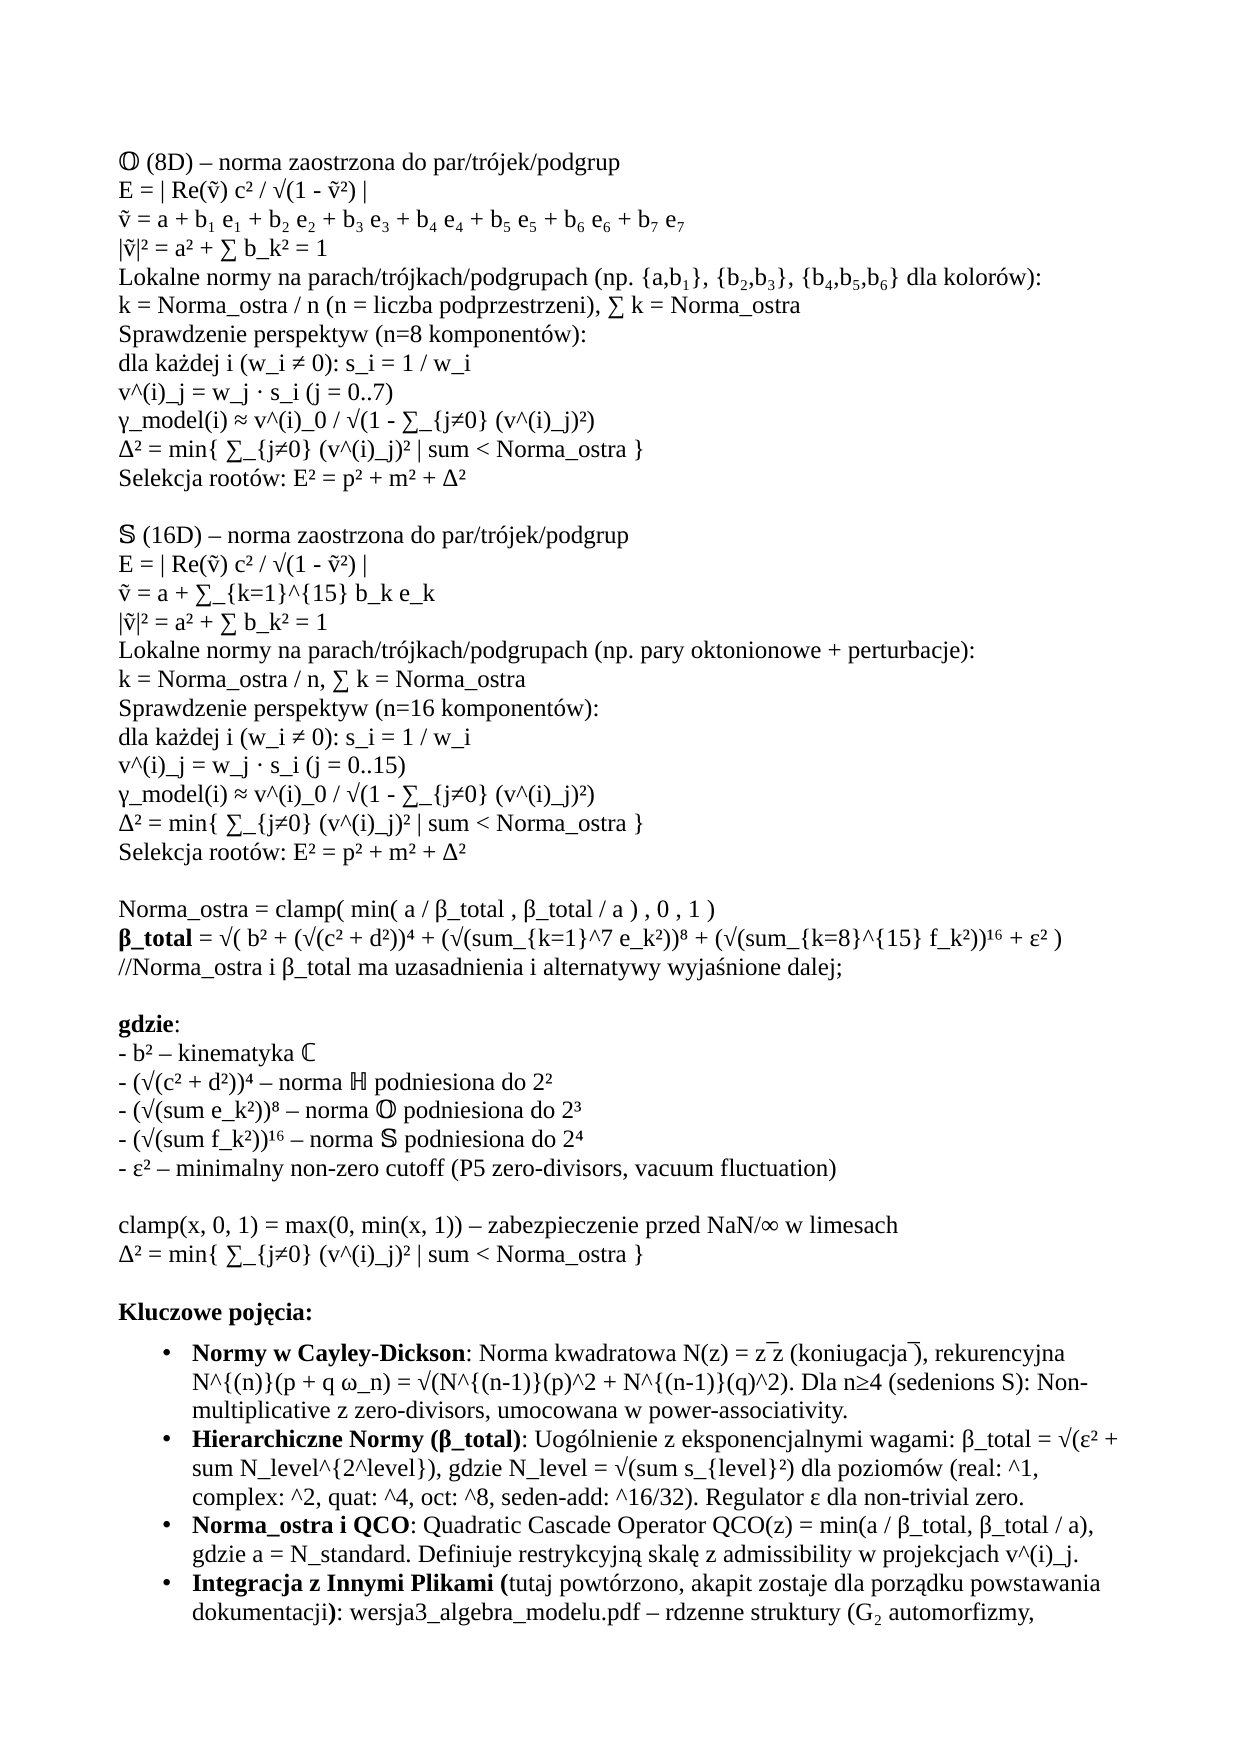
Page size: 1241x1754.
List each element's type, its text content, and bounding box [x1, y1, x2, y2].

list Norma_ostra i QCO: Quadratic Cascade Operator QCO(z) = min(a / β_total, β_total / a), gdzie a = N_standard. Definiuje restrykcyjną skalę z admissibility w projekcjach v^(i)_j. [162, 1511, 1122, 1568]
list Normy w Cayley-Dickson: Norma kwadratowa N(z) = z ̅z (koniugacja ̅), rekurencyjna N^{(n)}(p + q ω_n) = √(N^{(n-1)}(p)^2 + N^{(n-1)}(q)^2). Dla n≥4 (sedenions S): Non-multiplicative z zero-divisors, umocowana w power-associativity. [162, 1338, 1122, 1424]
text gdzie: - b² – kinematyka ℂ - (√(c² + d²))⁴ – norma ℍ podniesiona do 2² - (√(sum e_k²))⁸ – norma 𝕆 podniesiona do 2³ - (√(sum f_k²))¹⁶ – norma 𝕊 podniesiona do 2⁴ - ε² – minimalny non-zero cutoff (P5 zero-divisors, vacuum fluctuation) clamp(x, 0, 1) = max(0, min(x, 1)) – zabezpieczenie przed NaN/∞ w limesach Δ² = min{ ∑_{j≠0} (v^(i)_j)² | sum < Norma_ostra } [118, 981, 1122, 1268]
list Hierarchiczne Normy (β_total): Uogólnienie z eksponencjalnymi wagami: β_total = √(ε² + sum N_level^{2^level}), gdzie N_level = √(sum s_{level}²) dla poziomów (real: ^1, complex: ^2, quat: ^4, oct: ^8, seden-add: ^16/32). Regulator ε dla non-trivial zero. [162, 1424, 1122, 1511]
list Integracja z Innymi Plikami (tutaj powtórzono, akapit zostaje dla porządku powstawania dokumentacji): wersja3_algebra_modelu.pdf – rdzenne struktury (G₂ automorfizmy, [162, 1568, 1122, 1626]
text Kluczowe pojęcia: [118, 1297, 1122, 1326]
text 𝕆 (8D) – norma zaostrzona do par/trójek/podgrup E = | Re(ṽ) c² / √(1 - ṽ²) | ṽ = a + b₁ e₁ + b₂ e₂ + b₃ e₃ + b₄ e₄ + b₅ e₅ + b₆ e₆ + b₇ e₇ |ṽ|² = a² + ∑ b_k² = 1 Lokalne normy na parach/trójkach/podgrupach (np. {a,b₁}, {b₂,b₃}, {b₄,b₅,b₆} dla kolorów): k = Norma_ostra / n (n = liczba podprzestrzeni), ∑ k = Norma_ostra Sprawdzenie perspektyw (n=8 komponentów): dla każdej i (w_i ≠ 0): s_i = 1 / w_i v^(i)_j = w_j · s_i (j = 0..7) γ_model(i) ≈ v^(i)_0 / √(1 - ∑_{j≠0} (v^(i)_j)²) Δ² = min{ ∑_{j≠0} (v^(i)_j)² | sum < Norma_ostra } Selekcja rootów: E² = p² + m² + Δ² 𝕊 (16D) – norma zaostrzona do par/trójek/podgrup E = | Re(ṽ) c² / √(1 - ṽ²) | ṽ = a + ∑_{k=1}^{15} b_k e_k |ṽ|² = a² + ∑ b_k² = 1 Lokalne normy na parach/trójkach/podgrupach (np. pary oktonionowe + perturbacje): k = Norma_ostra / n, ∑ k = Norma_ostra Sprawdzenie perspektyw (n=16 komponentów): dla każdej i (w_i ≠ 0): s_i = 1 / w_i v^(i)_j = w_j · s_i (j = 0..15) γ_model(i) ≈ v^(i)_0 / √(1 - ∑_{j≠0} (v^(i)_j)²) Δ² = min{ ∑_{j≠0} (v^(i)_j)² | sum < Norma_ostra } Selekcja rootów: E² = p² + m² + Δ² Norma_ostra = clamp( min( a / β_total , β_total / a ) , 0 , 1 ) β_total = √( b² + (√(c² + d²))⁴ + (√(sum_{k=1}^7 e_k²))⁸ + (√(sum_{k=8}^{15} f_k²))¹⁶ + ε² ) //Norma_ostra i β_total ma uzasadnienia i alternatywy wyjaśnione dalej; [118, 118, 1122, 981]
